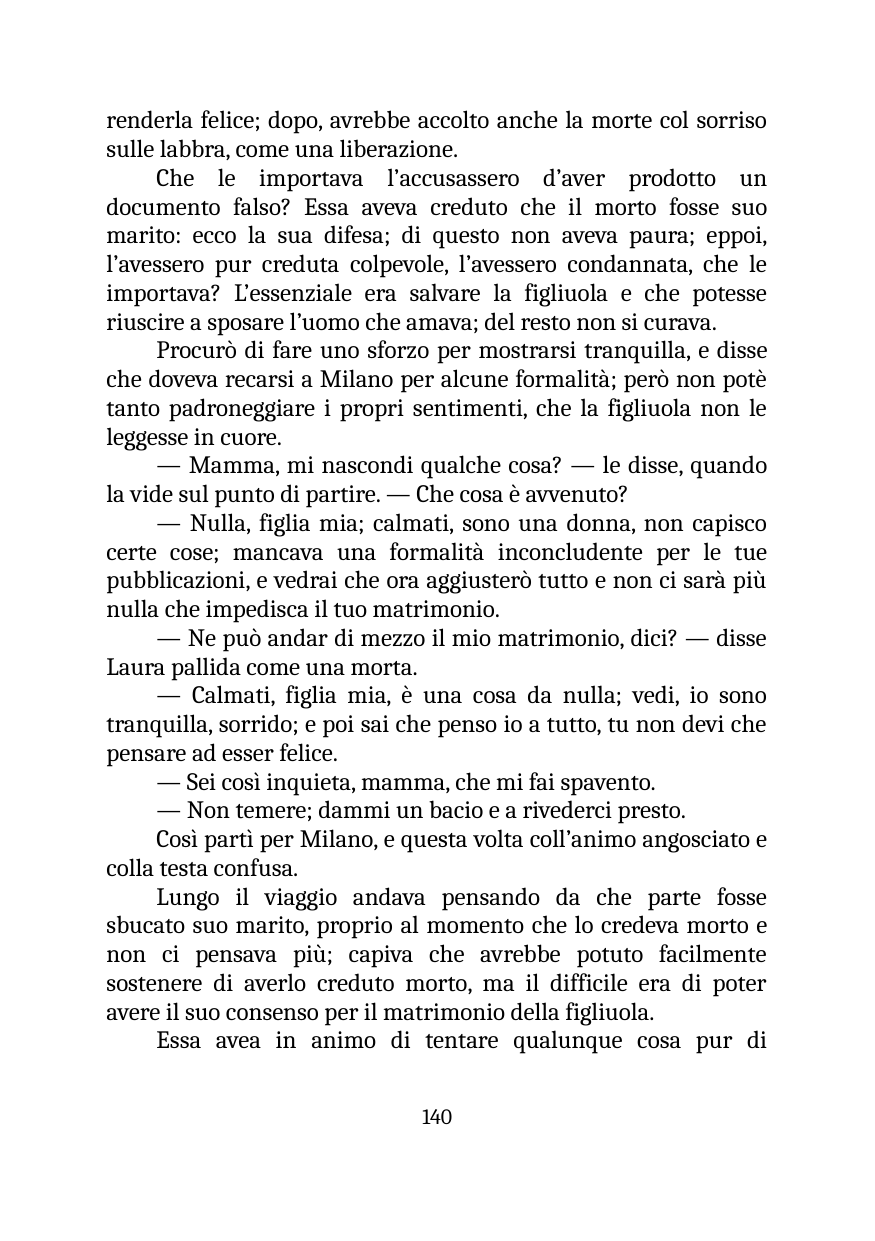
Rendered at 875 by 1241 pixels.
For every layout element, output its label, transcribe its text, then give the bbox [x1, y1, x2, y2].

text Essa avea in animo di tentare qualunque cosa pur di [106, 1026, 768, 1055]
text — Calmati, figlia mia, è una cosa da nulla; vedi, io sono tranquilla, sorrido; e poi sai che penso io a tutto, tu non devi che pensare ad esser felice. [106, 681, 768, 767]
text Così partì per Milano, e questa volta coll’animo angosciato e colla testa confusa. [106, 825, 768, 882]
text renderla felice; dopo, avrebbe accolto anche la morte col sorriso sulle labbra, come una liberazione. [106, 106, 768, 164]
text — Nulla, figlia mia; calmati, sono una donna, non capisco certe cose; mancava una formalità inconcludente per le tue pubblicazioni, e vedrai che ora aggiusterò tutto e non ci sarà più nulla che impedisca il tuo matrimonio. [106, 509, 768, 624]
text — Sei così inquieta, mamma, che mi fai spavento. [106, 767, 768, 796]
text — Non temere; dammi un bacio e a rivederci presto. [106, 796, 768, 825]
text Che le importava l’accusassero d’aver prodotto un documento falso? Essa aveva creduto che il morto fosse suo marito: ecco la sua difesa; di questo non aveva paura; eppoi, l’avessero pur creduta colpevole, l’avessero condannata, che le importava? L’essenziale era salvare la figliuola e che potesse riuscire a sposare l’uomo che amava; del resto non si curava. [106, 164, 768, 336]
text — Mamma, mi nascondi qualche cosa? — le disse, quando la vide sul punto di partire. — Che cosa è avvenuto? [106, 451, 768, 509]
text Procurò di fare uno sforzo per mostrarsi tranquilla, e disse che doveva recarsi a Milano per alcune formalità; però non potè tanto padroneggiare i propri sentimenti, che la figliuola non le leggesse in cuore. [106, 336, 768, 451]
text Lungo il viaggio andava pensando da che parte fosse sbucato suo marito, proprio al momento che lo credeva morto e non ci pensava più; capiva che avrebbe potuto facilmente sostenere di averlo creduto morto, ma il difficile era di poter avere il suo consenso per il matrimonio della figliuola. [106, 882, 768, 1026]
text — Ne può andar di mezzo il mio matrimonio, dici? — disse Laura pallida come una morta. [106, 624, 768, 681]
